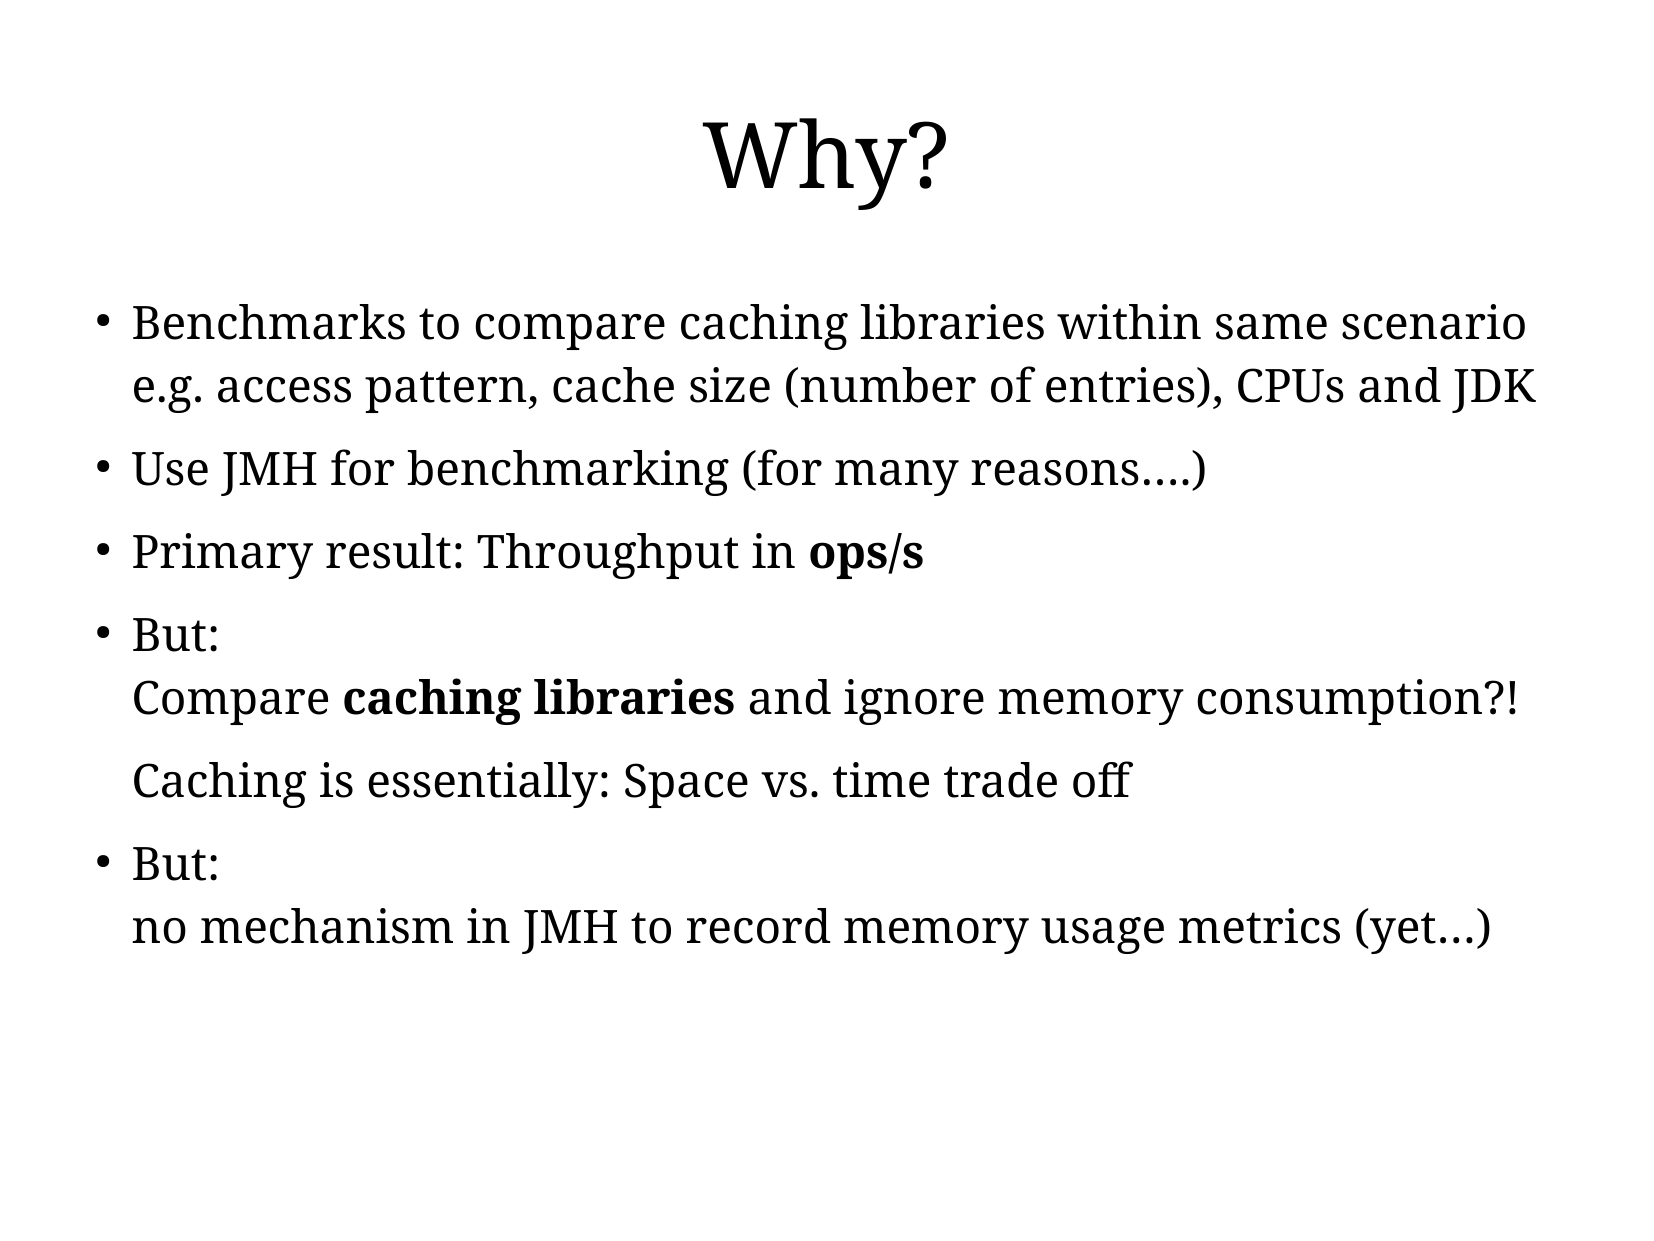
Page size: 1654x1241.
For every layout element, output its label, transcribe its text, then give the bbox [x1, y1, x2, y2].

list Benchmarks to compare caching libraries within same scenario e.g. access pattern, cache size (number of entries), CPUs and JDK Use JMH for benchmarking (for many reasons….) Primary result: Throughput in ops/s But: Compare caching libraries and ignore memory consumption?! Caching is essentially: Space vs. time trade off But: no mechanism in JMH to record memory usage metrics (yet…) [82, 290, 1571, 1010]
title Why? [82, 49, 1571, 257]
